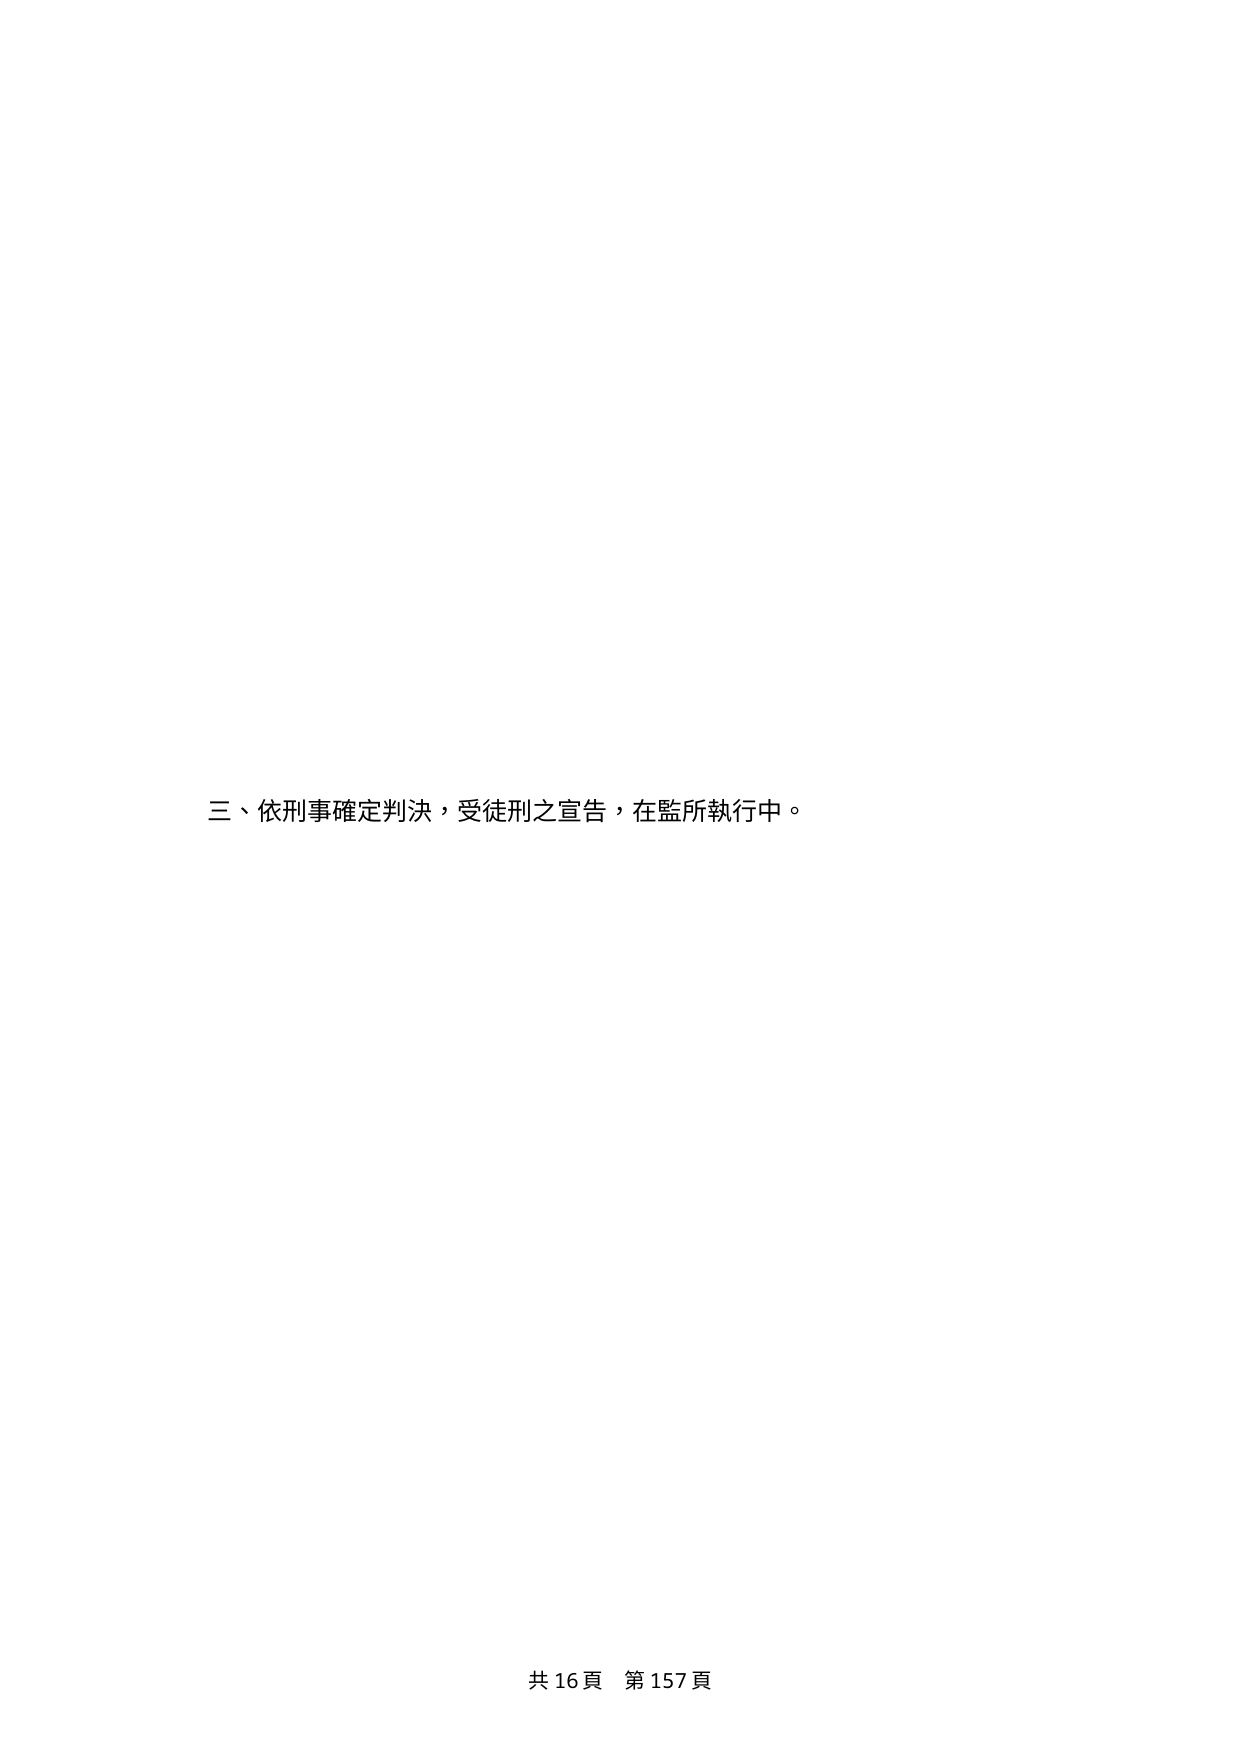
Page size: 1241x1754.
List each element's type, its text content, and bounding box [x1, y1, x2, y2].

text 三、依刑事確定判決，受徒刑之宣告，在監所執行中。 [207, 768, 1122, 831]
